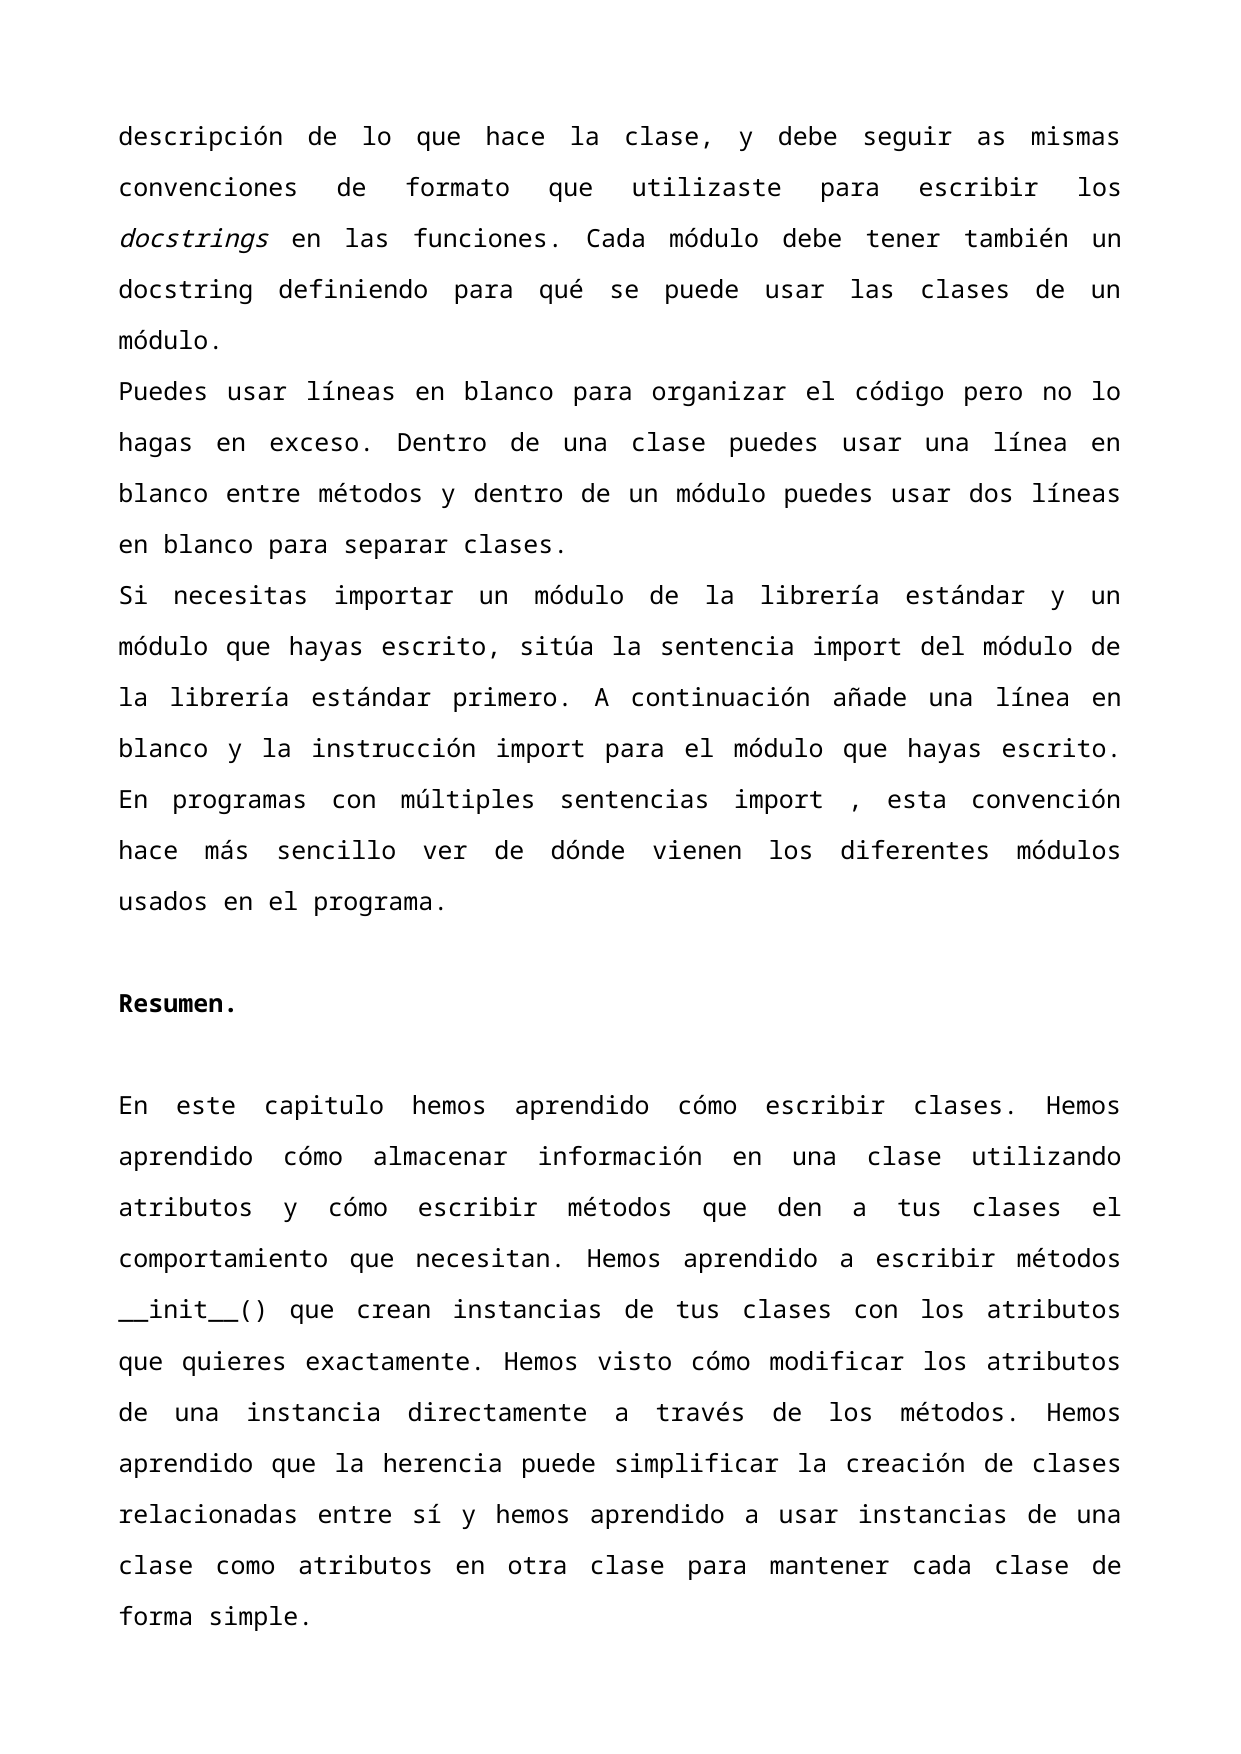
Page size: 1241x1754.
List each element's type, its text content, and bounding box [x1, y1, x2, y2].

text Resumen. [118, 986, 1122, 1020]
text En este capitulo hemos aprendido cómo escribir clases. Hemos aprendido cómo almacenar información en una clase utilizando atributos y cómo escribir métodos que den a tus clases el comportamiento que necesitan. Hemos aprendido a escribir métodos __init__() que crean instancias de tus clases con los atributos que quieres exactamente. Hemos visto cómo modificar los atributos de una instancia directamente a través de los métodos. Hemos aprendido que la herencia puede simplificar la creación de clases relacionadas entre sí y hemos aprendido a usar instancias de una clase como atributos en otra clase para mantener cada clase de forma simple. [118, 1088, 1122, 1632]
text Puedes usar líneas en blanco para organizar el código pero no lo hagas en exceso. Dentro de una clase puedes usar una línea en blanco entre métodos y dentro de un módulo puedes usar dos líneas en blanco para separar clases. [118, 373, 1122, 561]
text Si necesitas importar un módulo de la librería estándar y un módulo que hayas escrito, sitúa la sentencia import del módulo de la librería estándar primero. A continuación añade una línea en blanco y la instrucción import para el módulo que hayas escrito. En programas con múltiples sentencias import , esta convención hace más sencillo ver de dónde vienen los diferentes módulos usados en el programa. [118, 577, 1122, 918]
text descripción de lo que hace la clase, y debe seguir as mismas convenciones de formato que utilizaste para escribir los docstrings en las funciones. Cada módulo debe tener también un docstring definiendo para qué se puede usar las clases de un módulo. [118, 118, 1122, 356]
